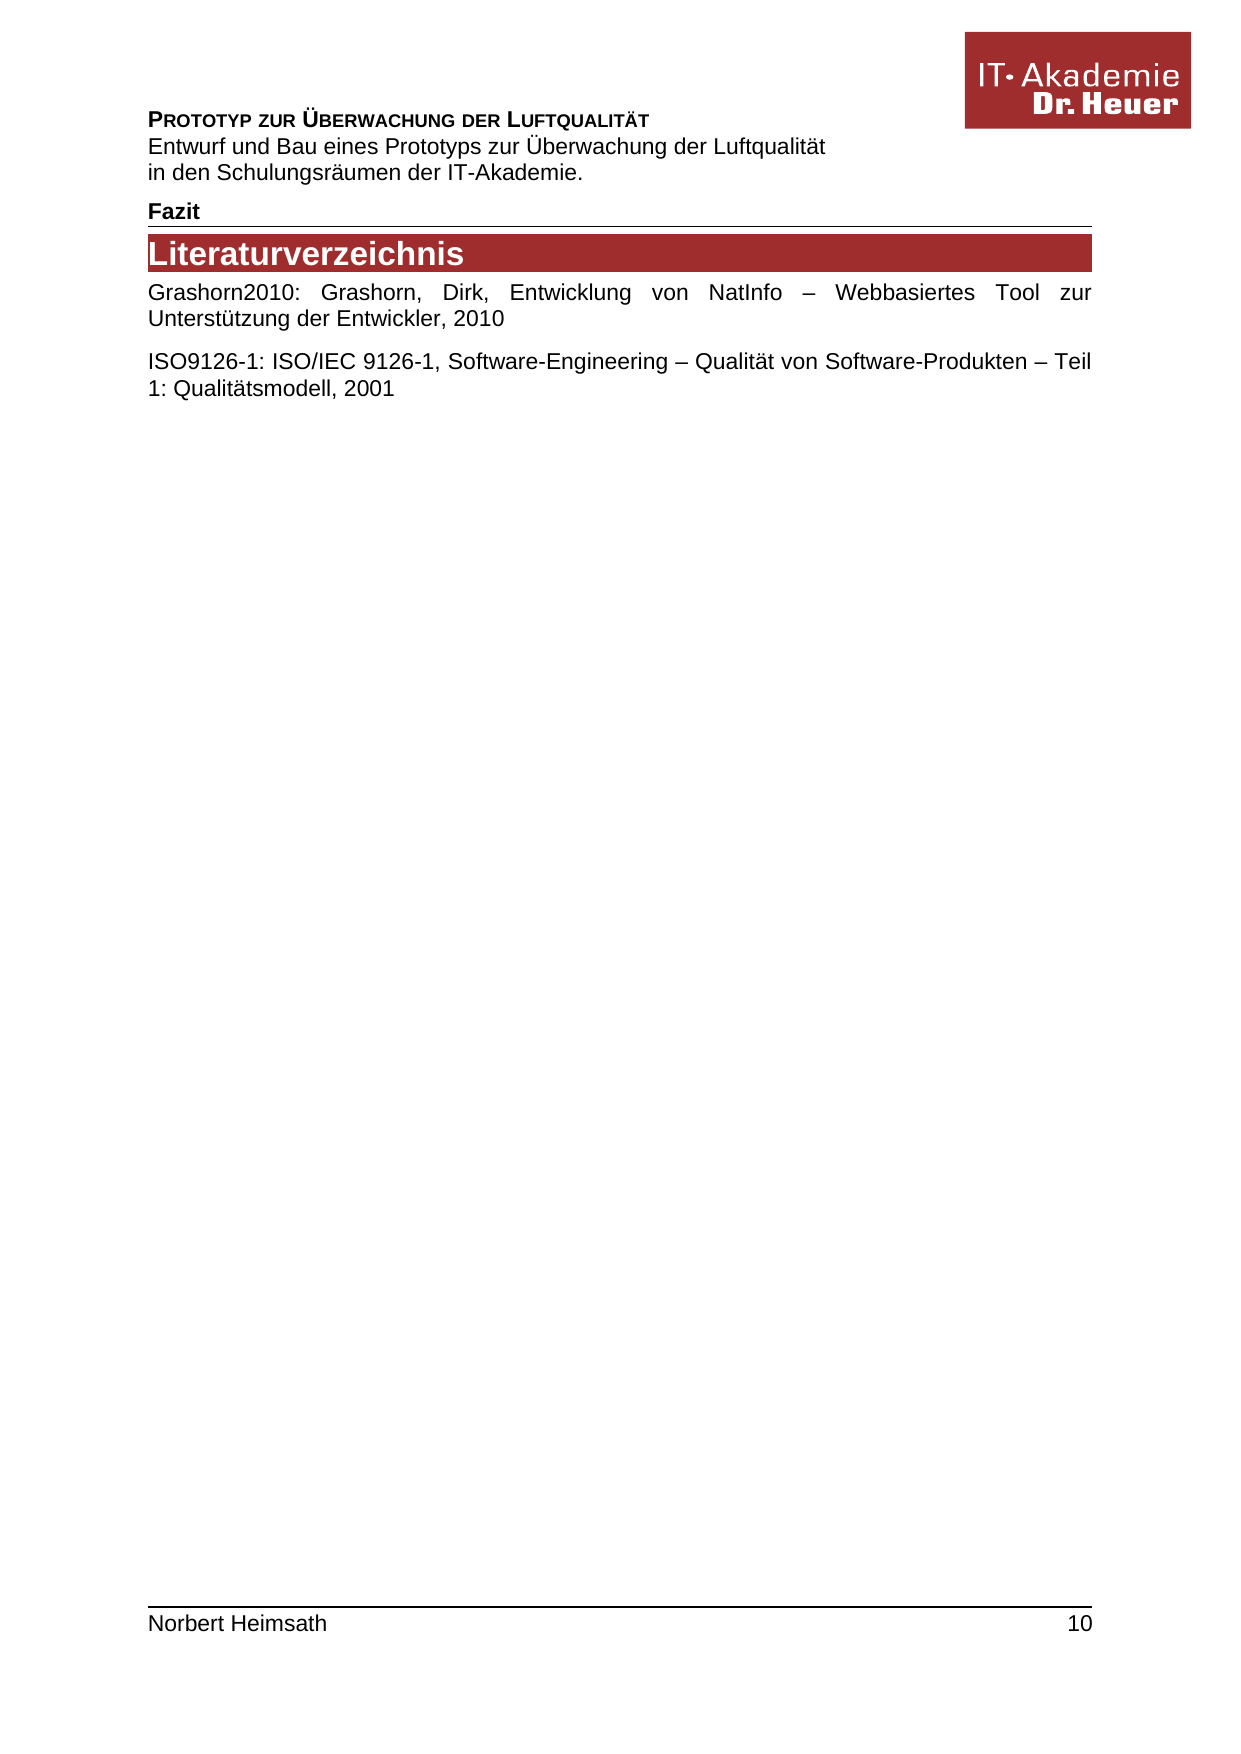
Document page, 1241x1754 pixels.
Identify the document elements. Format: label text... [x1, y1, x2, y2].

text ISO9126-1: ISO/IEC 9126-1, Software-Engineering – Qualität von Software-Produkten – Teil 1: Qualitätsmodell, 2001 [148, 348, 1092, 401]
subtitle Literaturverzeichnis [148, 234, 1092, 272]
text Grashorn2010: Grashorn, Dirk, Entwicklung von NatInfo – Webbasiertes Tool zur Unterstützung der Entwickler, 2010 [148, 279, 1092, 331]
